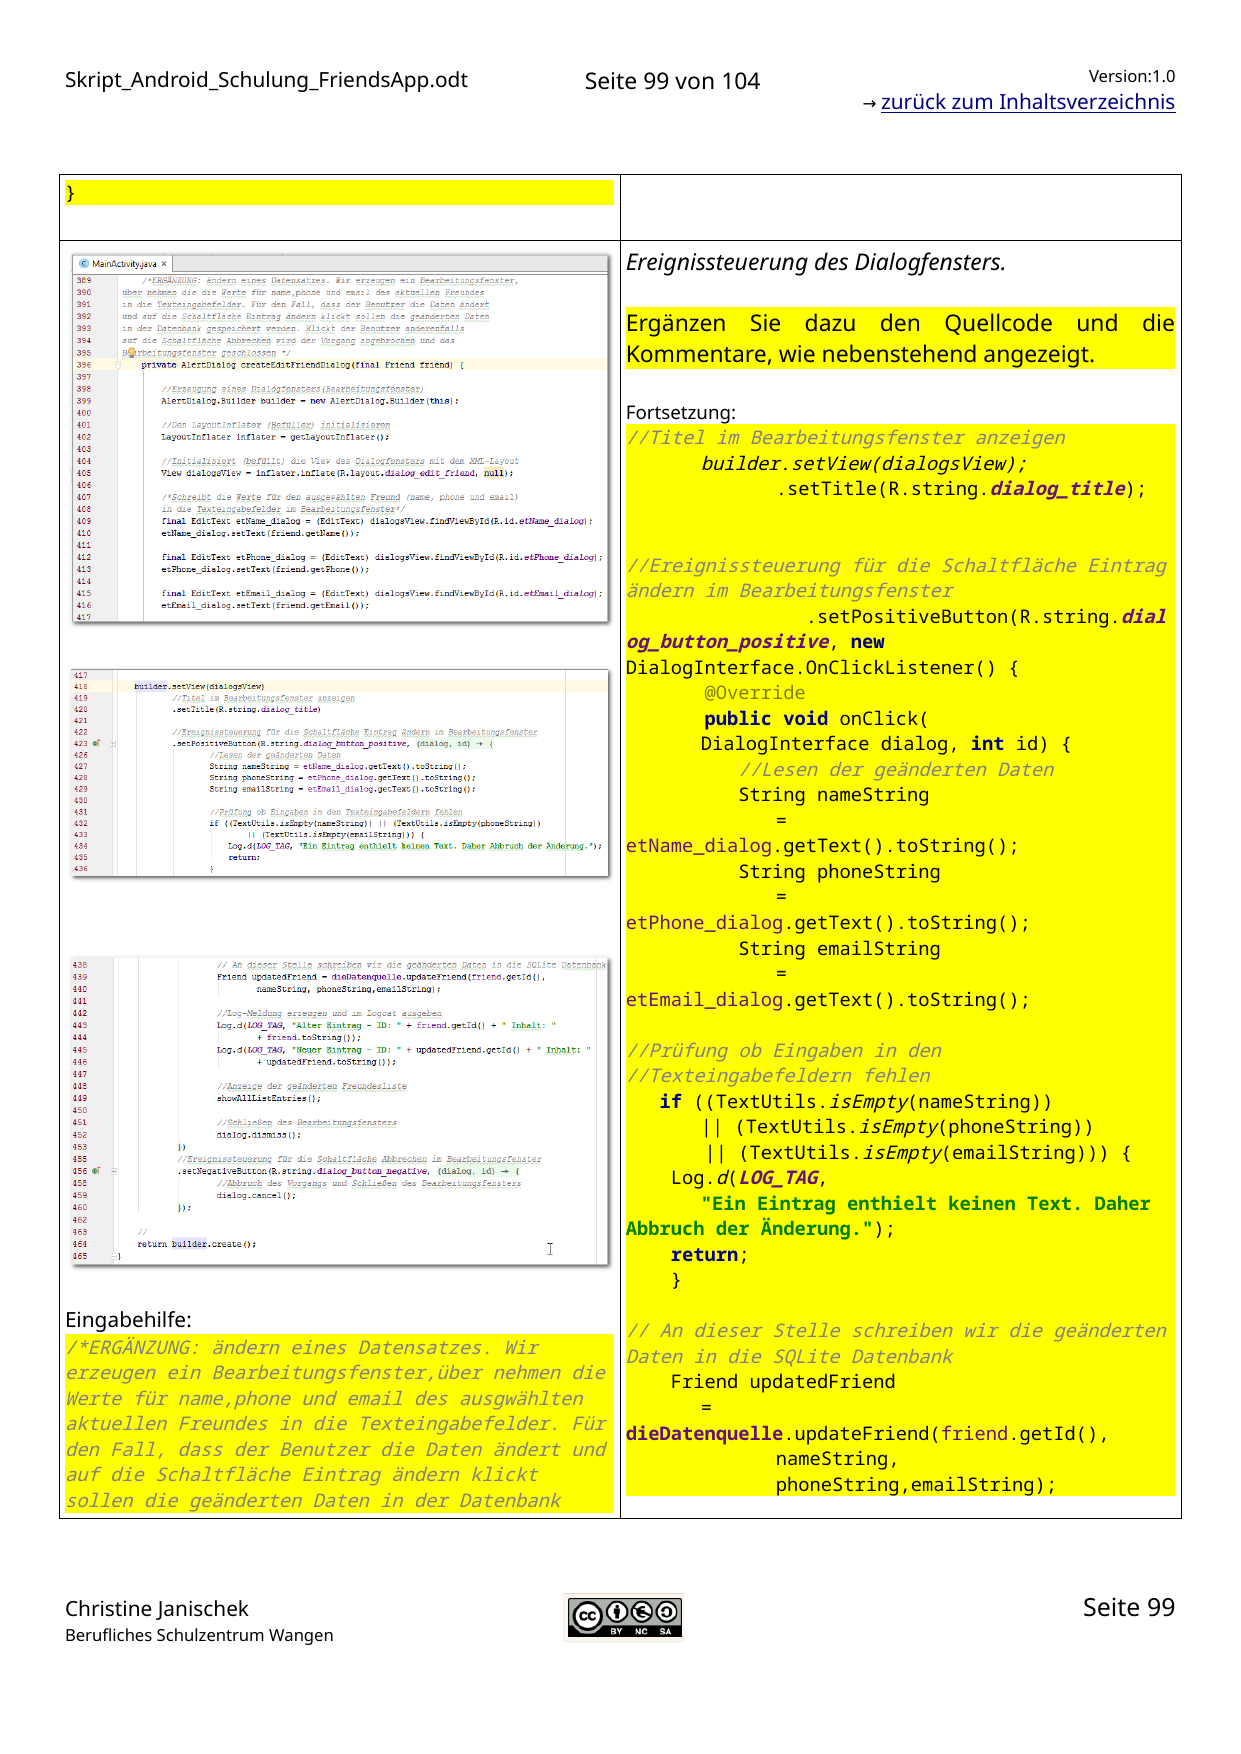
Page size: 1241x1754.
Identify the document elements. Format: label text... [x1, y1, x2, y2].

table_cell Eingabehilfe: /*ERGÄNZUNG: ändern eines Datensatzes. Wir erzeugen ein Bearbeitungsfenster,über nehmen die Werte für name,phone und email des ausgwählten aktuellen Freundes in die Texteingabefelder. Für den Fall, dass der Benutzer die Daten ändert und auf die Schaltfläche Eintrag ändern klickt sollen die geänderten Daten in der Datenbank [60, 241, 620, 1518]
picture [64, 662, 615, 883]
table_cell } [60, 175, 620, 240]
table_cell Ereignissteuerung des Dialogfensters. Ergänzen Sie dazu den Quellcode und die Kommentare, wie nebenstehend angezeigt. Fortsetzung: //Titel im Bearbeitungsfenster anzeigen builder.setView(dialogsView); .setTitle(R.string.dialog_title); //Ereignissteuerung für die Schaltfläche Eintrag ändern im Bearbeitungsfenster .setPositiveButton(R.string.dialog_button_positive, new DialogInterface.OnClickListener() { @Override public void onClick( DialogInterface dialog, int id) { //Lesen der geänderten Daten String nameString = etName_dialog.getText().toString(); String phoneString = etPhone_dialog.getText().toString(); String emailString = etEmail_dialog.getText().toString(); //Prüfung ob Eingaben in den //Texteingabefeldern fehlen if ((TextUtils.isEmpty(nameString)) || (TextUtils.isEmpty(phoneString)) || (TextUtils.isEmpty(emailString))) { Log.d(LOG_TAG, "Ein Eintrag enthielt keinen Text. Daher Abbruch der Änderung."); return; } // An dieser Stelle schreiben wir die geänderten Daten in die SQLite Datenbank Friend updatedFriend = dieDatenquelle.updateFriend(friend.getId(), nameString, phoneString,emailString); [621, 241, 1181, 1518]
picture [563, 1592, 685, 1642]
table_cell [621, 175, 1181, 240]
picture [64, 951, 615, 1272]
picture [64, 246, 615, 629]
